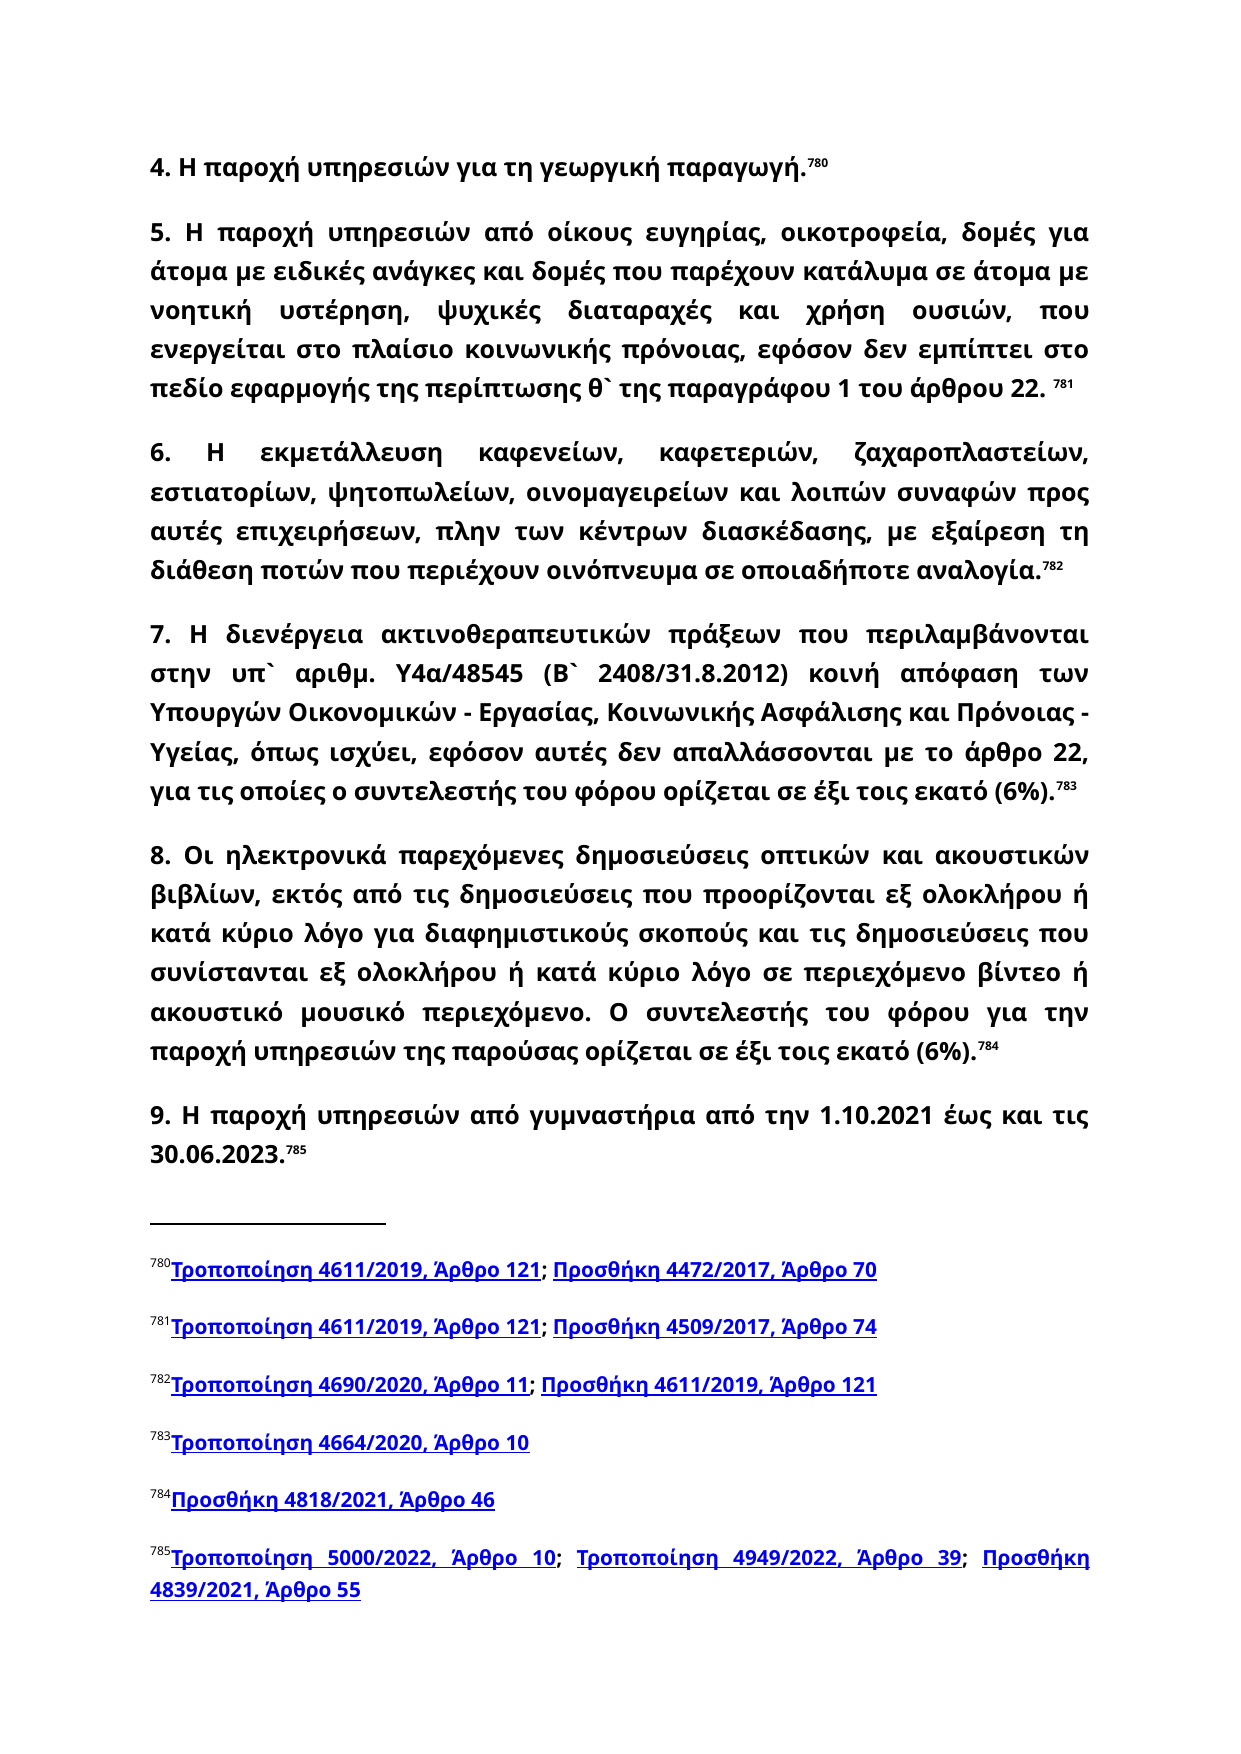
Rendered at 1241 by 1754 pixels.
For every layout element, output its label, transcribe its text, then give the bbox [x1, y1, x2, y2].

text Τροποποίηση 4611/2019, Άρθρο 121; Προσθήκη 4509/2017, Άρθρο 74 [150, 1312, 1090, 1341]
text Προσθήκη 4818/2021, Άρθρο 46 [150, 1485, 1090, 1514]
text Τροποποίηση 4611/2019, Άρθρο 121; Προσθήκη 4472/2017, Άρθρο 70 [150, 1255, 1090, 1283]
text 4. Η παροχή υπηρεσιών για τη γεωργική παραγωγή. [150, 150, 1090, 184]
text Τροποποίηση 5000/2022, Άρθρο 10; Τροποποίηση 4949/2022, Άρθρο 39; Προσθήκη 4839/2021, Άρθρο 55 [150, 1543, 1090, 1604]
text Τροποποίηση 4664/2020, Άρθρο 10 [150, 1428, 1090, 1456]
text 9. Η παροχή υπηρεσιών από γυμναστήρια από την 1.10.2021 έως και τις 30.06.2023. [150, 1097, 1090, 1171]
text 5. Η παροχή υπηρεσιών από οίκους ευγηρίας, οικοτροφεία, δομές για άτομα με ειδικές ανάγκες και δομές που παρέχουν κατάλυμα σε άτομα με νοητική υστέρηση, ψυχικές διαταραχές και χρήση ουσιών, που ενεργείται στο πλαίσιο κοινωνικής πρόνοιας, εφόσον δεν εμπίπτει στο πεδίο εφαρμογής της περίπτωσης θ` της παραγράφου 1 του άρθρου 22. [150, 214, 1090, 405]
text 7. Η διενέργεια ακτινοθεραπευτικών πράξεων που περιλαμβάνονται στην υπ` αριθμ. Υ4α/48545 (Β` 2408/31.8.2012) κοινή απόφαση των Υπουργών Οικονομικών - Εργασίας, Κοινωνικής Ασφάλισης και Πρόνοιας - Υγείας, όπως ισχύει, εφόσον αυτές δεν απαλλάσσονται με το άρθρο 22, για τις οποίες ο συντελεστής του φόρου ορίζεται σε έξι τοις εκατό (6%). [150, 617, 1090, 807]
text 8. Οι ηλεκτρονικά παρεχόμενες δημοσιεύσεις οπτικών και ακουστικών βιβλίων, εκτός από τις δημοσιεύσεις που προορίζονται εξ ολοκλήρου ή κατά κύριο λόγο για διαφημιστικούς σκοπούς και τις δημοσιεύσεις που συνίστανται εξ ολοκλήρου ή κατά κύριο λόγο σε περιεχόμενο βίντεο ή ακουστικό μουσικό περιεχόμενο. Ο συντελεστής του φόρου για την παροχή υπηρεσιών της παρούσας ορίζεται σε έξι τοις εκατό (6%). [150, 837, 1090, 1067]
text Τροποποίηση 4690/2020, Άρθρο 11; Προσθήκη 4611/2019, Άρθρο 121 [150, 1370, 1090, 1398]
text 6. Η εκμετάλλευση καφενείων, καφετεριών, ζαχαροπλαστείων, εστιατορίων, ψητοπωλείων, οινομαγειρείων και λοιπών συναφών προς αυτές επιχειρήσεων, πλην των κέντρων διασκέδασης, με εξαίρεση τη διάθεση ποτών που περιέχουν οινόπνευμα σε οποιαδήποτε αναλογία. [150, 435, 1090, 587]
